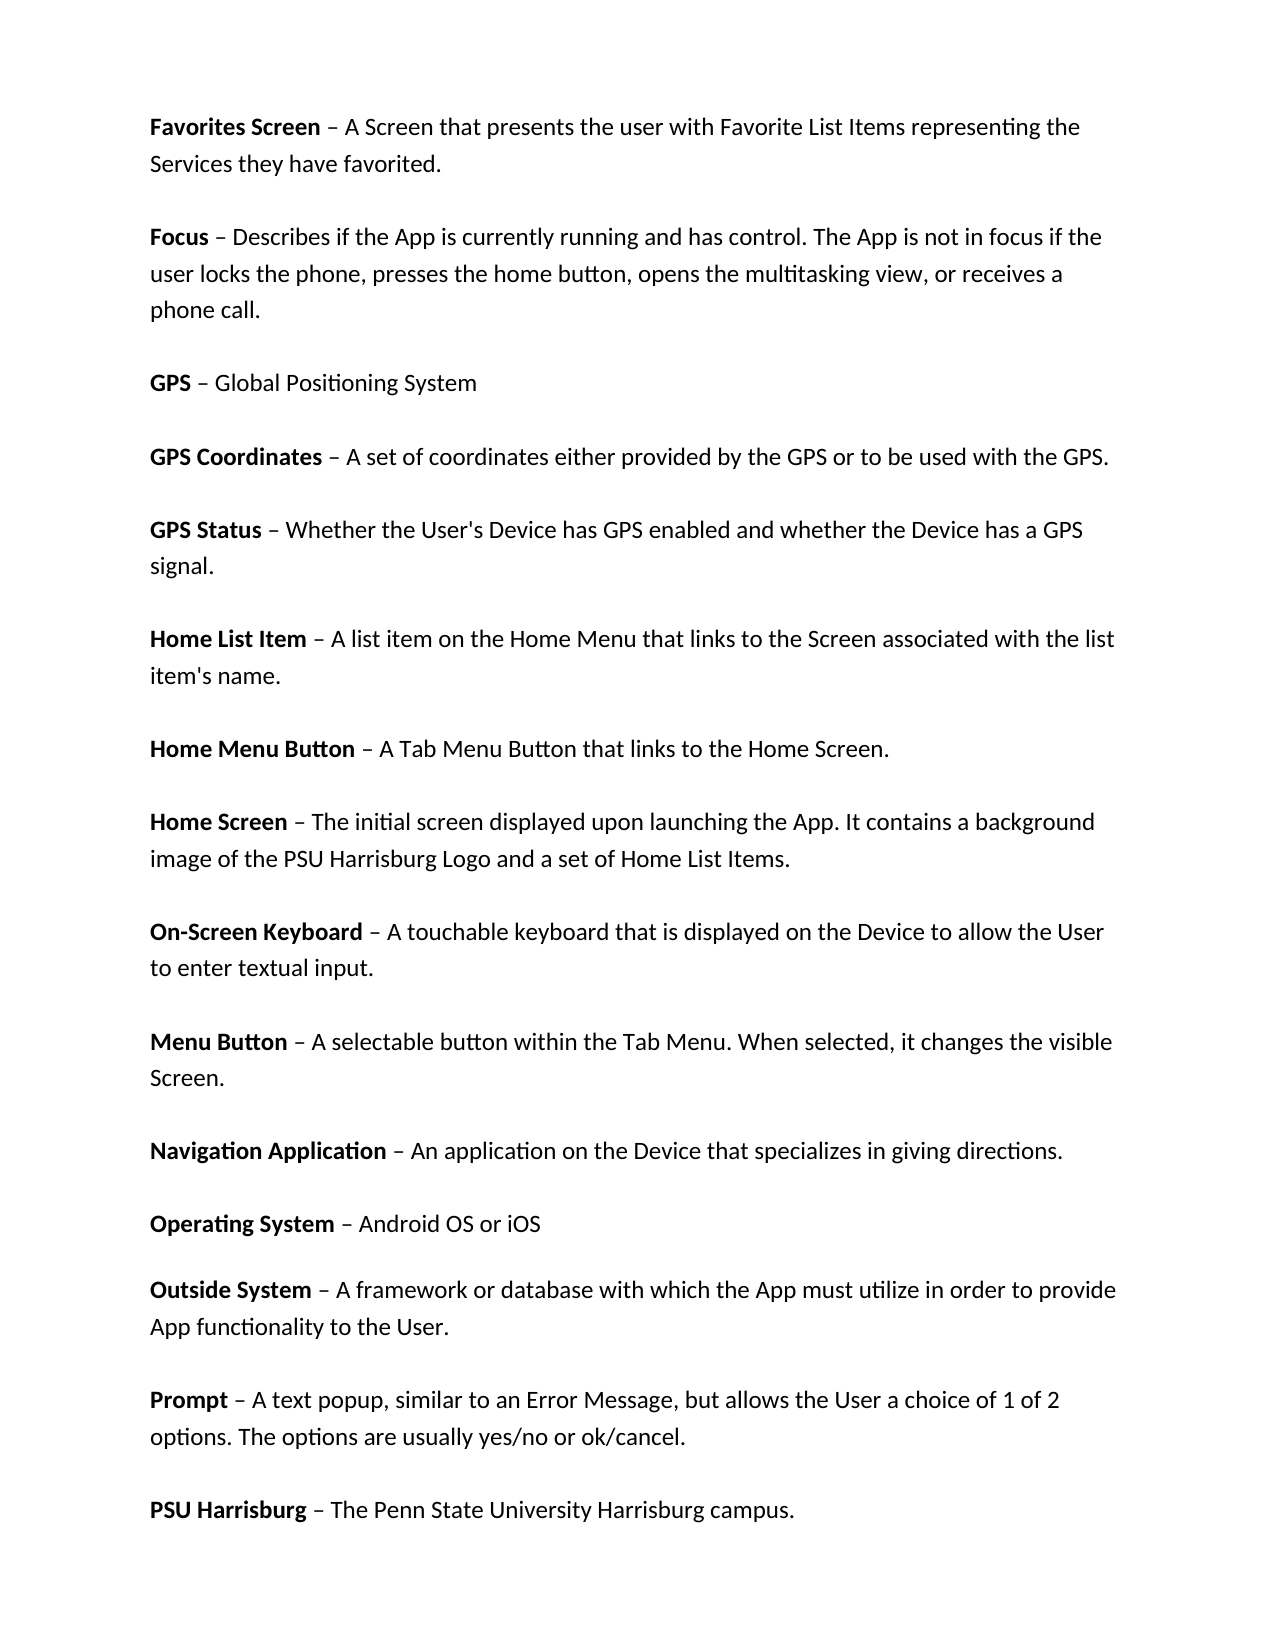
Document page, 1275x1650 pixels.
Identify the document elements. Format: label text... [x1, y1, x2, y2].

text Operating System – Android OS or iOS [150, 1208, 1125, 1239]
text GPS – Global Positioning System [150, 367, 1125, 398]
text Navigation Application – An application on the Device that specializes in giving directions. [150, 1135, 1125, 1166]
text GPS Status – Whether the User's Device has GPS enabled and whether the Device has a GPS signal. [150, 514, 1125, 581]
text PSU Harrisburg – The Penn State University Harrisburg campus. [150, 1494, 1125, 1524]
text Prompt – A text popup, similar to an Error Message, but allows the User a choice of 1 of 2 options. The options are usually yes/no or ok/cancel. [150, 1384, 1125, 1451]
text Home List Item – A list item on the Home Menu that links to the Screen associated with the list item's name. [150, 623, 1125, 691]
text Home Menu Button – A Tab Menu Button that links to the Home Screen. [150, 733, 1125, 764]
text Outside System – A framework or database with which the App must utilize in order to provide App functionality to the User. [150, 1274, 1125, 1342]
text GPS Coordinates – A set of coordinates either provided by the GPS or to be used with the GPS. [150, 441, 1125, 471]
text Home Screen – The initial screen displayed upon launching the App. It contains a background image of the PSU Harrisburg Logo and a set of Home List Items. [150, 806, 1125, 873]
text Favorites Screen – A Screen that presents the user with Favorite List Items representing the Services they have favorited. [150, 112, 1125, 179]
text On-Screen Keyboard – A touchable keyboard that is displayed on the Device to allow the User to enter textual input. [150, 916, 1125, 983]
text Menu Button – A selectable button within the Tab Menu. When selected, it changes the visible Screen. [150, 1026, 1125, 1093]
text Focus – Describes if the App is currently running and has control. The App is not in focus if the user locks the phone, presses the home button, opens the multitasking view, or receives a phone call. [150, 221, 1125, 325]
